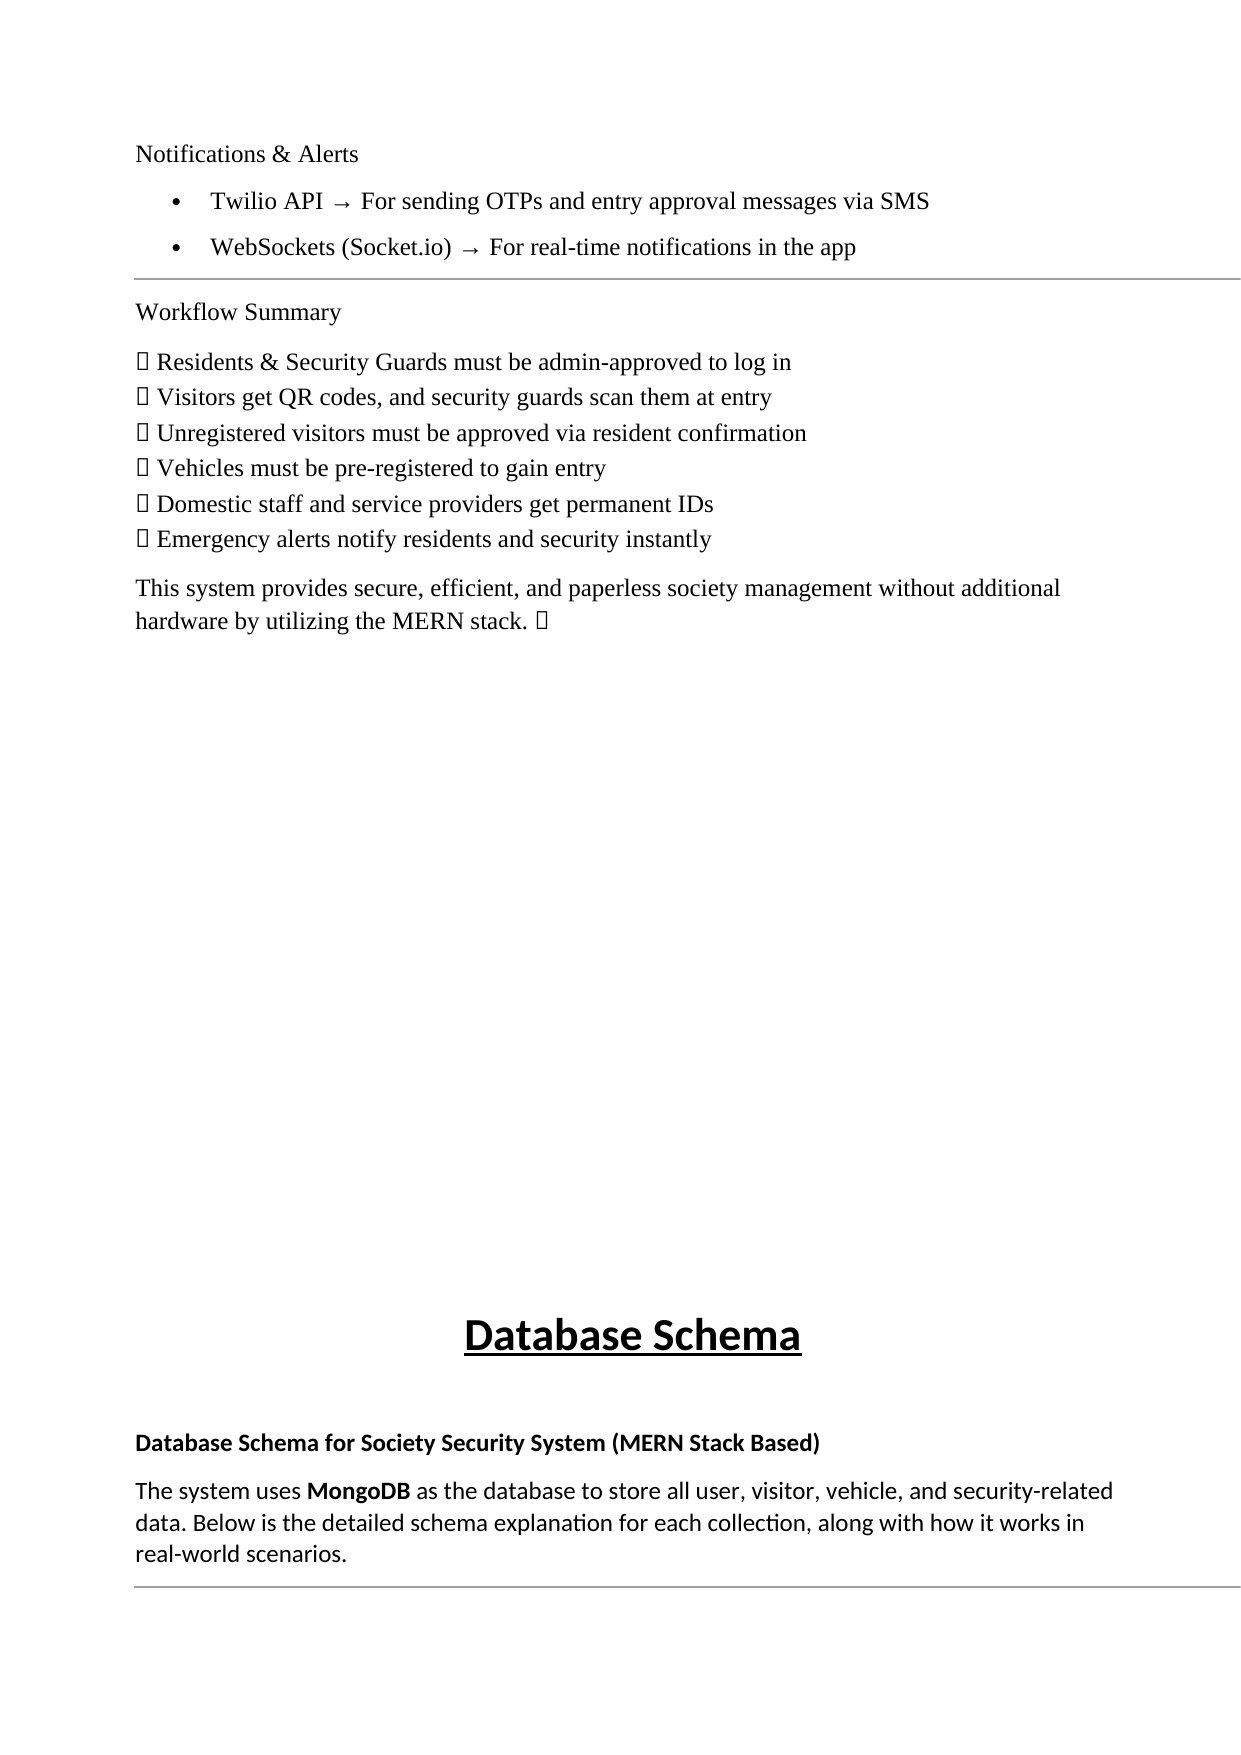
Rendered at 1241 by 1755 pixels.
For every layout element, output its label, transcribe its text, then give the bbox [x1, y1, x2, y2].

text Workflow Summary [135, 297, 1130, 326]
text The system uses MongoDB as the database to store all user, visitor, vehicle, and security-related data. Below is the detailed schema explanation for each collection, along with how it works in real-world scenarios. [135, 1475, 1130, 1569]
text ✅ Residents & Security Guards must be admin-approved to log in ✅ Visitors get QR codes, and security guards scan them at entry ✅ Unregistered visitors must be approved via resident confirmation ✅ Vehicles must be pre-registered to gain entry ✅ Domestic staff and service providers get permanent IDs ✅ Emergency alerts notify residents and security instantly [135, 344, 1130, 555]
text Database Schema for Society Security System (MERN Stack Based) [135, 1427, 1130, 1457]
text This system provides secure, efficient, and paperless society management without additional hardware by utilizing the MERN stack. 🚀 [135, 573, 1130, 637]
list Twilio API → For sending OTPs and entry approval messages via SMS [173, 186, 1130, 215]
text Database Schema [135, 1305, 1130, 1361]
list WebSockets (Socket.io) → For real-time notifications in the app [173, 232, 1130, 261]
text Notifications & Alerts [135, 139, 1130, 168]
